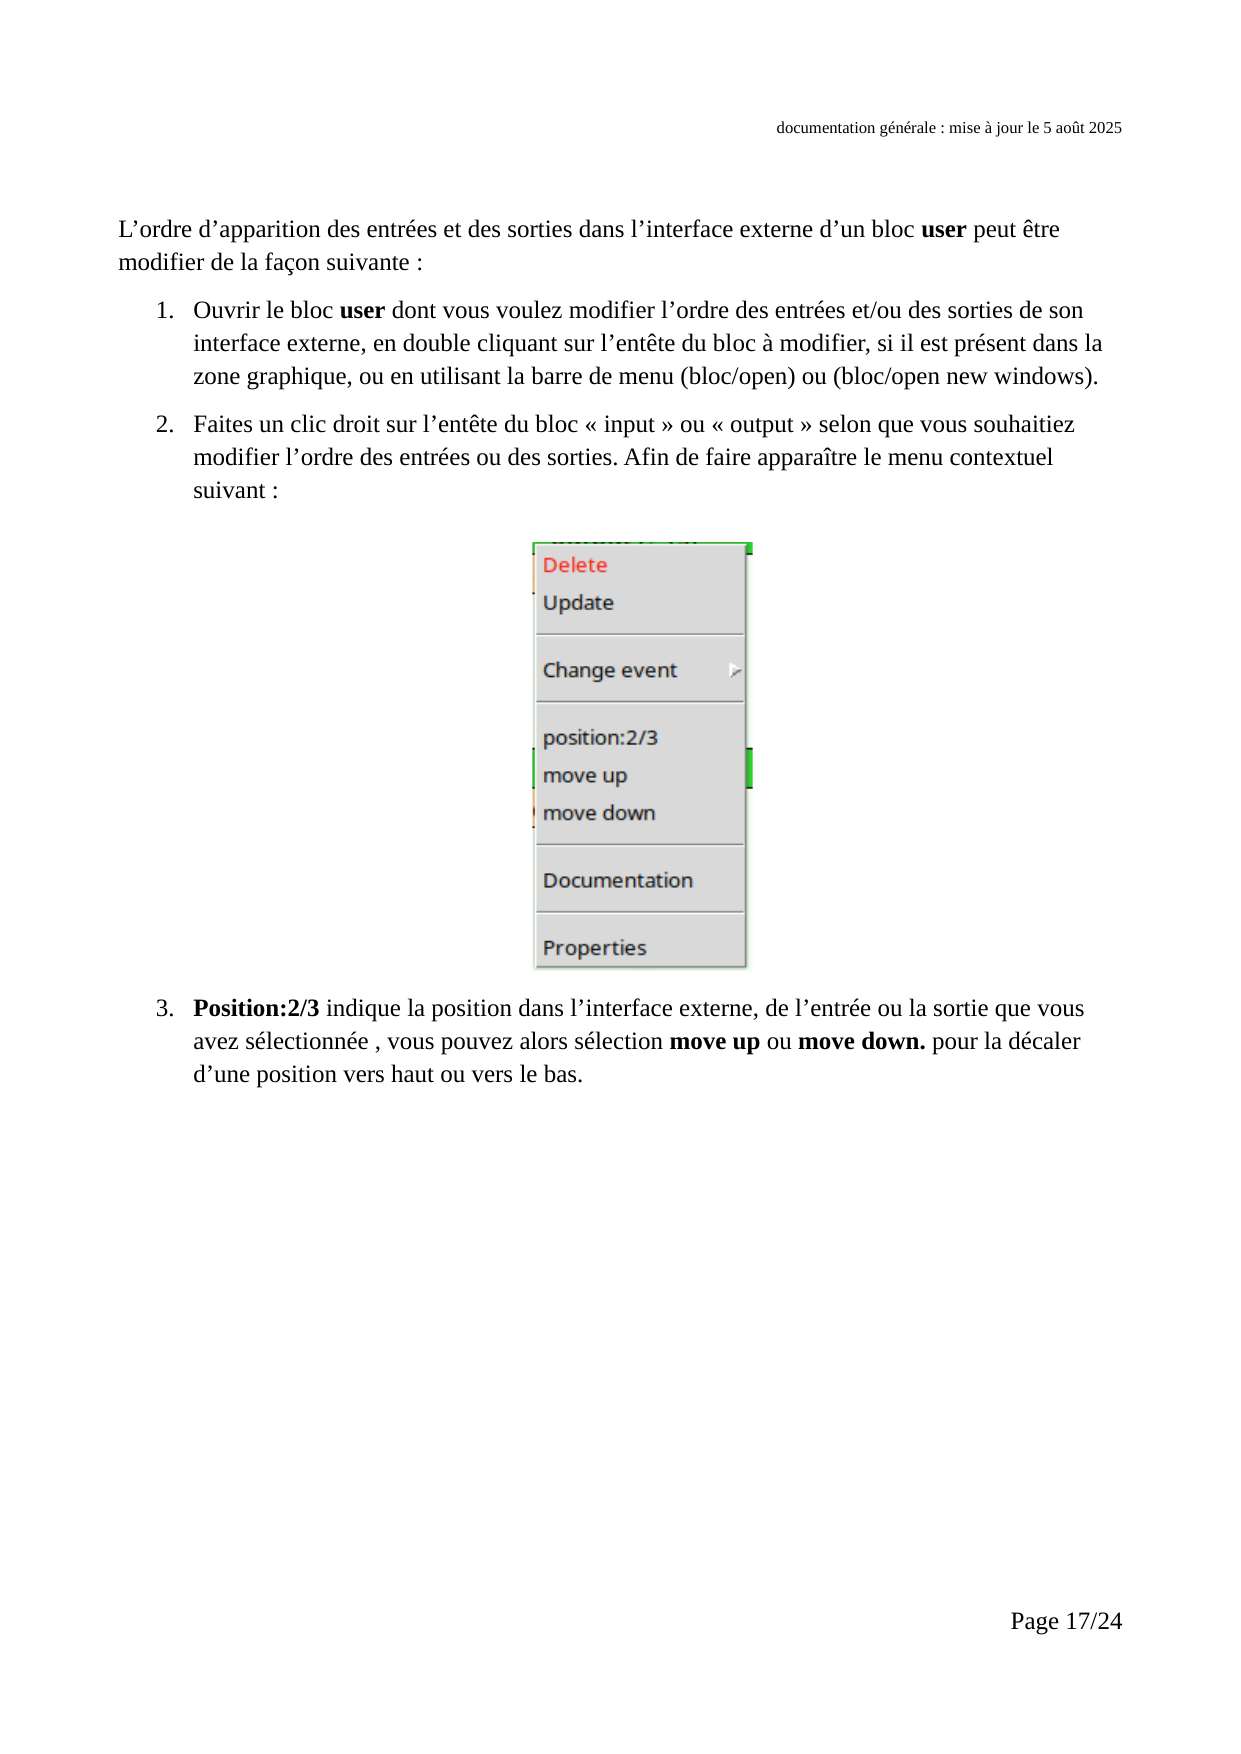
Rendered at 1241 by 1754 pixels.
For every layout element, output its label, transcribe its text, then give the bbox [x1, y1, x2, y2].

list Faites un clic droit sur l’entête du bloc « input » ou « output » selon que vous souhaitiez modifier l’ordre des entrées ou des sorties. Afin de faire apparaître le menu contextuel suivant : [156, 409, 1122, 503]
list Ouvrir le bloc user dont vous voulez modifier l’ordre des entrées et/ou des sorties de son interface externe, en double cliquant sur l’entête du bloc à modifier, si il est présent dans la zone graphique, ou en utilisant la barre de menu (bloc/open) ou (bloc/open new windows). [156, 295, 1122, 390]
list Position:2/3 indique la position dans l’interface externe, de l’entrée ou la sortie que vous avez sélectionnée , vous pouvez alors sélection move up ou move down. pour la décaler d’une position vers haut ou vers le bas. [156, 522, 1122, 1088]
picture [532, 542, 753, 971]
text L’ordre d’apparition des entrées et des sorties dans l’interface externe d’un bloc user peut être modifier de la façon suivante : [118, 214, 1122, 276]
